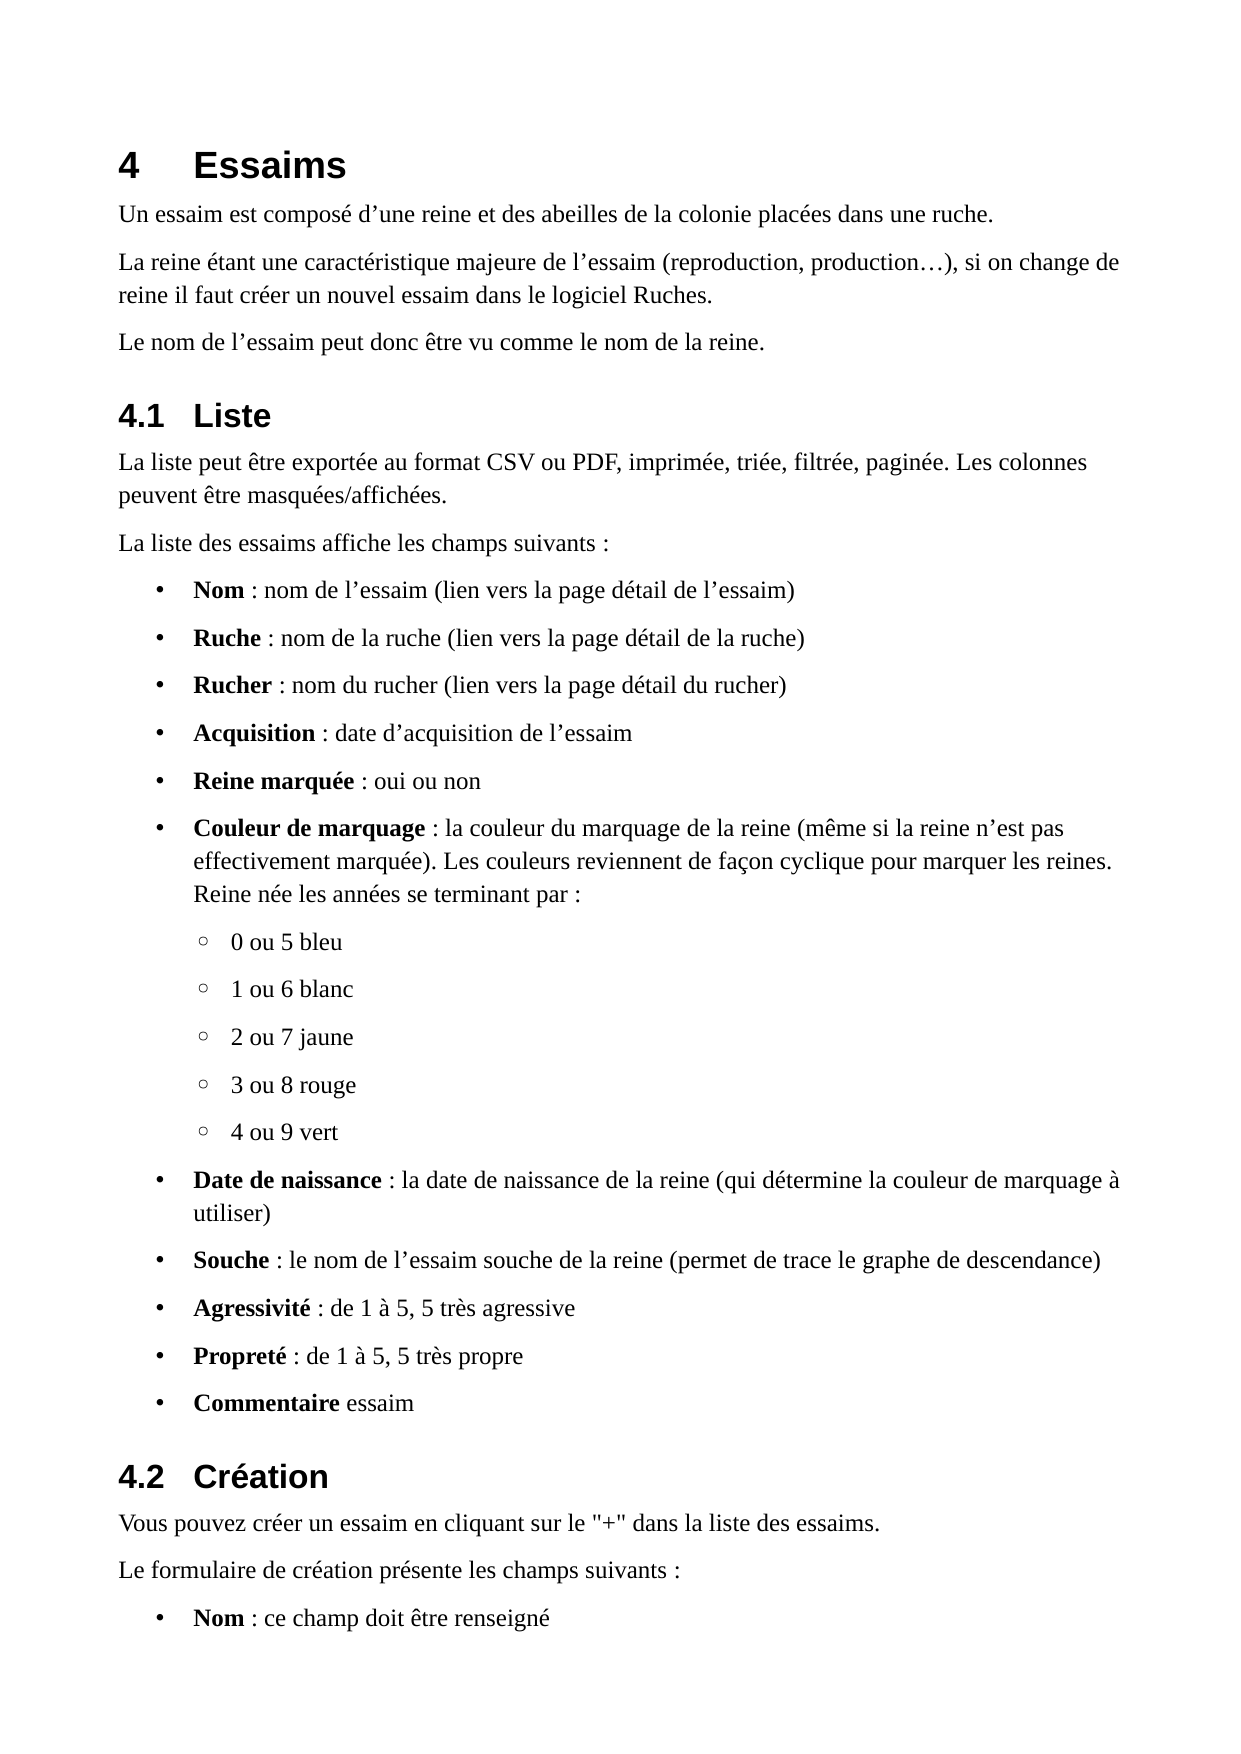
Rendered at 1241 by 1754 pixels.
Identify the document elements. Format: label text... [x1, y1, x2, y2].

list Nom : ce champ doit être renseigné [156, 1603, 1122, 1632]
list Ruche : nom de la ruche (lien vers la page détail de la ruche) [156, 623, 1122, 652]
list Rucher : nom du rucher (lien vers la page détail du rucher) [156, 671, 1122, 699]
list Date de naissance : la date de naissance de la reine (qui détermine la couleur de marquage à utiliser) [156, 1165, 1122, 1227]
list 0 ou 5 bleu [193, 927, 1122, 956]
list Agressivité : de 1 à 5, 5 très agressive [156, 1293, 1122, 1322]
subtitle Essaims [118, 143, 1122, 187]
list Reine marquée : oui ou non [156, 766, 1122, 794]
text Un essaim est composé d’une reine et des abeilles de la colonie placées dans une ruche. [118, 199, 1122, 228]
list Acquisition : date d’acquisition de l’essaim [156, 718, 1122, 747]
list Propreté : de 1 à 5, 5 très propre [156, 1341, 1122, 1369]
list Nom : nom de l’essaim (lien vers la page détail de l’essaim) [156, 575, 1122, 604]
list Commentaire essaim [156, 1388, 1122, 1417]
subtitle Liste [118, 396, 1122, 434]
text La reine étant une caractéristique majeure de l’essaim (reproduction, production…), si on change de reine il faut créer un nouvel essaim dans le logiciel Ruches. [118, 247, 1122, 309]
list 2 ou 7 jaune [193, 1022, 1122, 1051]
list 1 ou 6 blanc [193, 974, 1122, 1003]
text Le nom de l’essaim peut donc être vu comme le nom de la reine. [118, 327, 1122, 356]
text Le formulaire de création présente les champs suivants : [118, 1556, 1122, 1584]
text La liste des essaims affiche les champs suivants : [118, 528, 1122, 556]
list Souche : le nom de l’essaim souche de la reine (permet de trace le graphe de descendance) [156, 1246, 1122, 1274]
list 3 ou 8 rouge [193, 1070, 1122, 1098]
text La liste peut être exportée au format CSV ou PDF, imprimée, triée, filtrée, paginée. Les colonnes peuvent être masquées/affichées. [118, 447, 1122, 509]
text Vous pouvez créer un essaim en cliquant sur le "+" dans la liste des essaims. [118, 1508, 1122, 1537]
subtitle Création [118, 1457, 1122, 1496]
list Couleur de marquage : la couleur du marquage de la reine (même si la reine n’est pas effectivement marquée). Les couleurs reviennent de façon cyclique pour marquer les reines. Reine née les années se terminant par : [156, 813, 1122, 908]
list 4 ou 9 vert [193, 1117, 1122, 1146]
